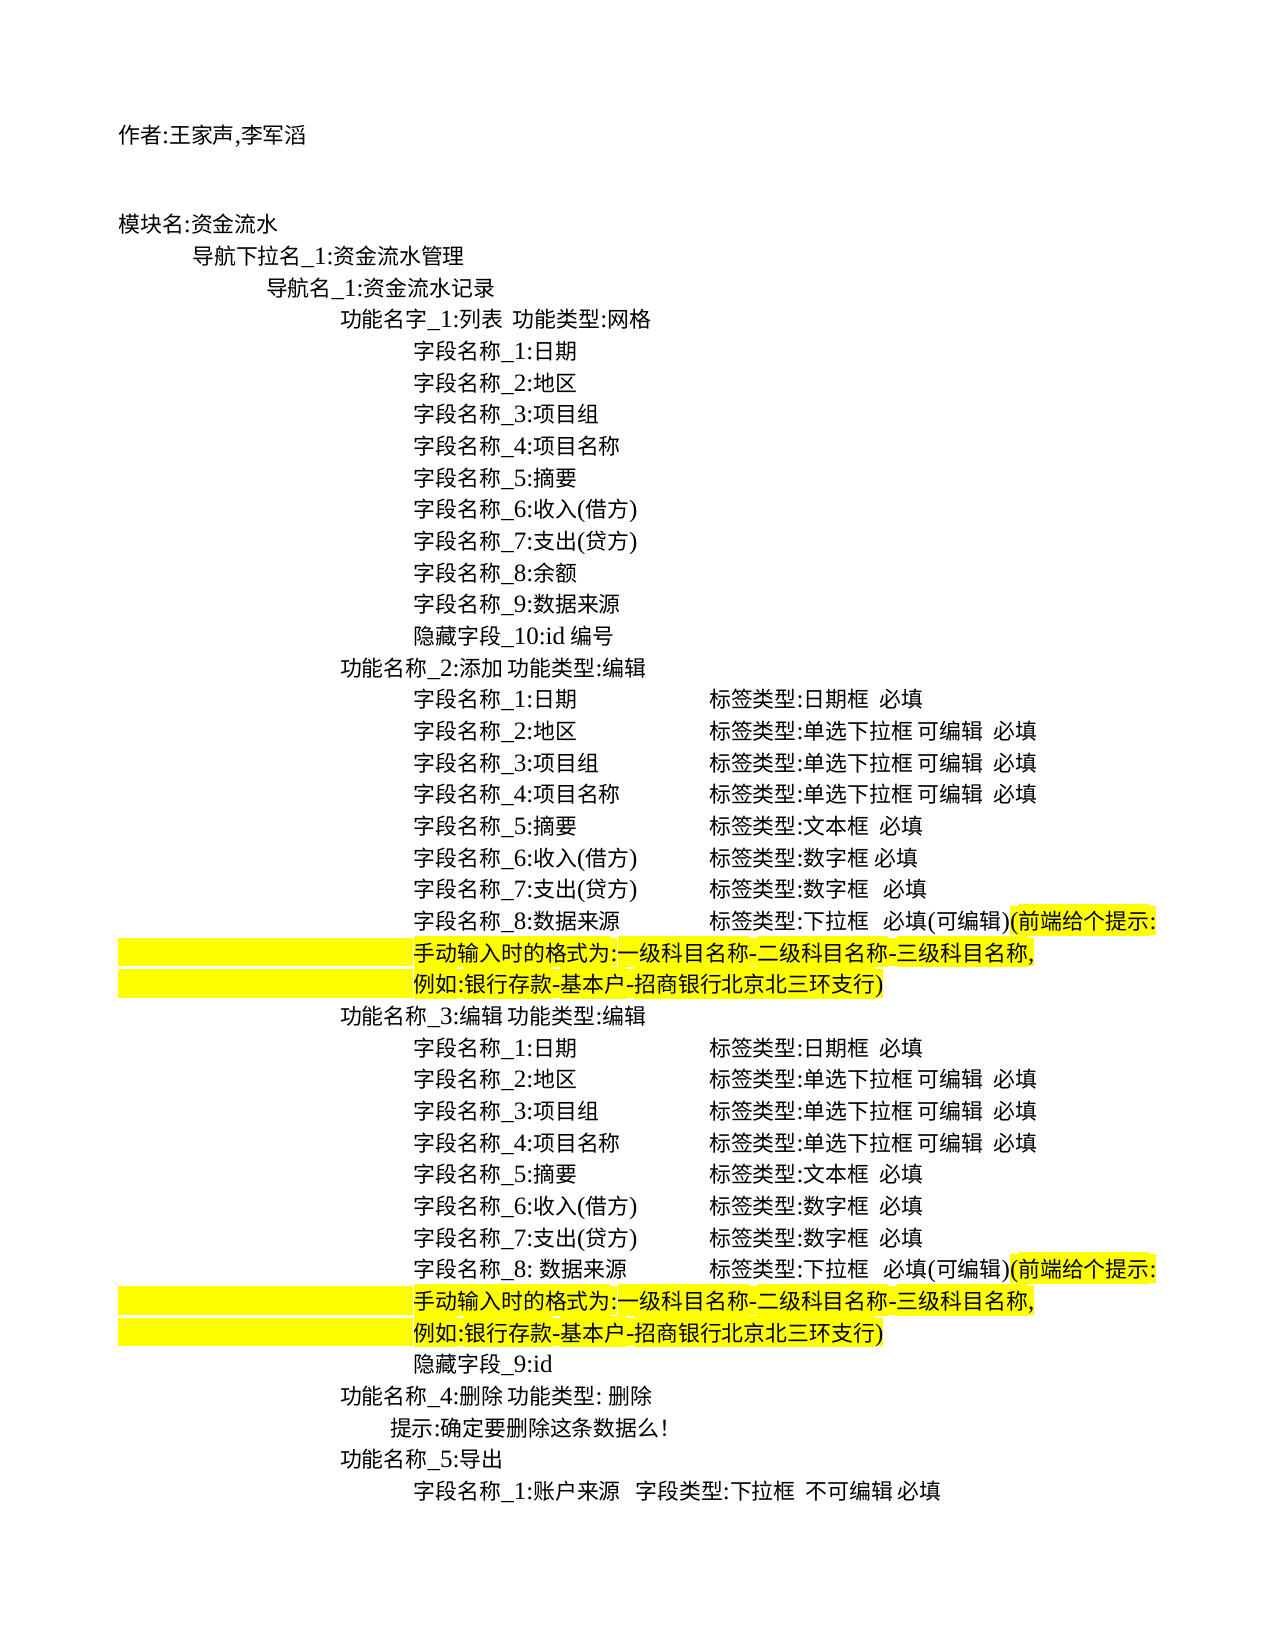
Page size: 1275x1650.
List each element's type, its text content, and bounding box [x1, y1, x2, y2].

text 功能名称_4:删除 功能类型: 删除 [118, 1379, 1157, 1411]
text 字段名称_3:项目组 标签类型:单选下拉框 可编辑 必填 [118, 1094, 1157, 1126]
text 导航名_1:资金流水记录 [118, 271, 1157, 302]
text 字段名称_4:项目名称 标签类型:单选下拉框 可编辑 必填 [118, 1126, 1157, 1157]
text 功能名称_3:编辑 功能类型:编辑 [118, 999, 1157, 1031]
text 字段名称_4:项目名称 标签类型:单选下拉框 可编辑 必填 [118, 777, 1157, 809]
text 字段名称_1:日期 标签类型:日期框 必填 [118, 682, 1157, 714]
text 提示:确定要删除这条数据么！ [118, 1411, 1157, 1442]
text 字段名称_6:收入(借方) 标签类型:数字框 必填 [118, 841, 1157, 872]
text 隐藏字段_10:id编号 [118, 619, 1157, 651]
text 字段名称_1:账户来源 字段类型:下拉框 不可编辑 必填 [118, 1474, 1157, 1506]
text 例如:银行存款-基本户-招商银行北京北三环支行) [118, 1316, 1157, 1347]
text 导航下拉名_1:资金流水管理 [118, 239, 1157, 271]
text 字段名称_5:摘要 标签类型:文本框 必填 [118, 809, 1157, 841]
text 字段名称_7:支出(贷方) 标签类型:数字框 必填 [118, 1221, 1157, 1252]
text 字段名称_1:日期 [118, 334, 1157, 366]
text 字段名称_8:余额 [118, 556, 1157, 587]
text 字段名称_8:数据来源 标签类型:下拉框 必填(可编辑)(前端给个提示: 手动输入时的格式为:一级科目名称-二级科目名称-三级科目名称, [118, 904, 1157, 967]
text 模块名:资金流水 [118, 207, 1157, 239]
text 例如:银行存款-基本户-招商银行北京北三环支行) [118, 967, 1157, 999]
text 字段名称_2:地区 标签类型:单选下拉框 可编辑 必填 [118, 1062, 1157, 1094]
text 字段名称_3:项目组 标签类型:单选下拉框 可编辑 必填 [118, 746, 1157, 777]
text 字段名称_5:摘要 标签类型:文本框 必填 [118, 1157, 1157, 1189]
text 字段名称_8: 数据来源 标签类型:下拉框 必填(可编辑)(前端给个提示: 手动输入时的格式为:一级科目名称-二级科目名称-三级科目名称, [118, 1252, 1157, 1316]
text 字段名称_9:数据来源 [118, 587, 1157, 619]
text 字段名称_5:摘要 [118, 461, 1157, 492]
text 字段名称_1:日期 标签类型:日期框 必填 [118, 1031, 1157, 1062]
text 字段名称_2:地区 标签类型:单选下拉框 可编辑 必填 [118, 714, 1157, 746]
text 字段名称_3:项目组 [118, 397, 1157, 429]
text 功能名称_5:导出 [118, 1442, 1157, 1474]
text 字段名称_6:收入(借方) 标签类型:数字框 必填 [118, 1189, 1157, 1221]
text 字段名称_6:收入(借方) [118, 492, 1157, 524]
text 功能名字_1:列表 功能类型:网格 [118, 302, 1157, 334]
text 功能名称_2:添加 功能类型:编辑 [118, 651, 1157, 682]
text 作者:王家声,李军滔 [118, 118, 1157, 150]
text 字段名称_4:项目名称 [118, 429, 1157, 461]
text 字段名称_7:支出(贷方) 标签类型:数字框 必填 [118, 872, 1157, 904]
text 字段名称_7:支出(贷方) [118, 524, 1157, 556]
text 隐藏字段_9:id [118, 1347, 1157, 1379]
text 字段名称_2:地区 [118, 366, 1157, 397]
